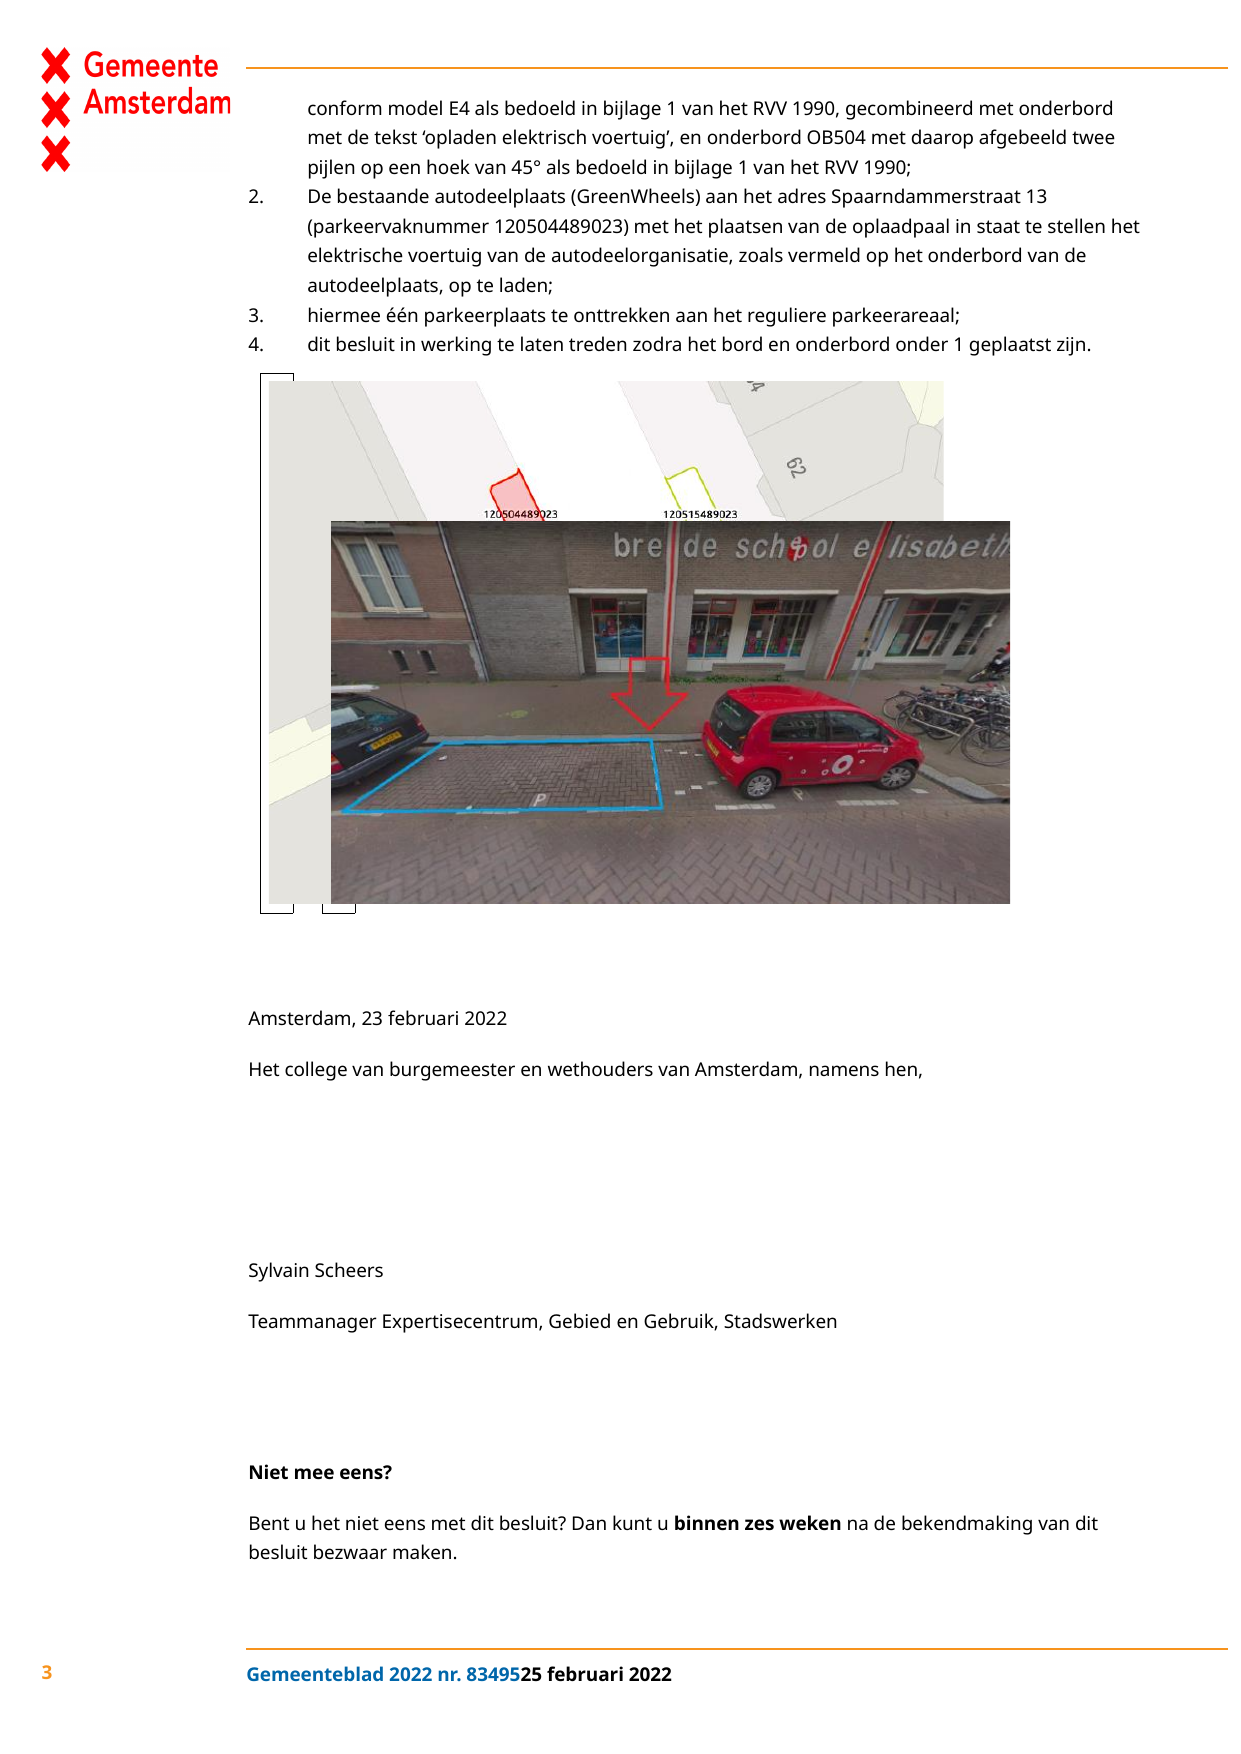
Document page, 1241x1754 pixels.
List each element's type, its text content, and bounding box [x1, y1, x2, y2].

list dit besluit in werking te laten treden zodra het bord en onderbord onder 1 geplaatst zijn. [248, 331, 1152, 357]
picture [41, 47, 231, 172]
text Teammanager Expertisecentrum, Gebied en Gebruik, Stadswerken [248, 1308, 1152, 1334]
list De bestaande autodeelplaats (GreenWheels) aan het adres Spaarndammerstraat 13 (parkeervaknummer 120504489023) met het plaatsen van de oplaadpaal in staat te stellen het elektrische voertuig van de autodeelorganisatie, zoals vermeld op het onderbord van de autodeelplaats, op te laden; [248, 183, 1152, 298]
text Niet mee eens? [248, 1459, 1152, 1485]
text Amsterdam, 23 februari 2022 [248, 1006, 1152, 1031]
text Bent u het niet eens met dit besluit? Dan kunt u binnen zes weken na de bekendmaking van dit besluit bezwaar maken. [248, 1510, 1152, 1565]
list conform model E4 als bedoeld in bijlage 1 van het RVV 1990, gecombineerd met onderbord met de tekst ‘opladen elektrisch voertuig’, en onderbord OB504 met daarop afgebeeld twee pijlen op een hoek van 45° als bedoeld in bijlage 1 van het RVV 1990; [248, 95, 1152, 180]
picture [268, 381, 1010, 904]
text Sylvain Scheers [248, 1258, 1152, 1283]
text Het college van burgemeester en wethouders van Amsterdam, namens hen, [248, 1056, 1152, 1082]
list hiermee één parkeerplaats te onttrekken aan het reguliere parkeerareaal; [248, 302, 1152, 328]
